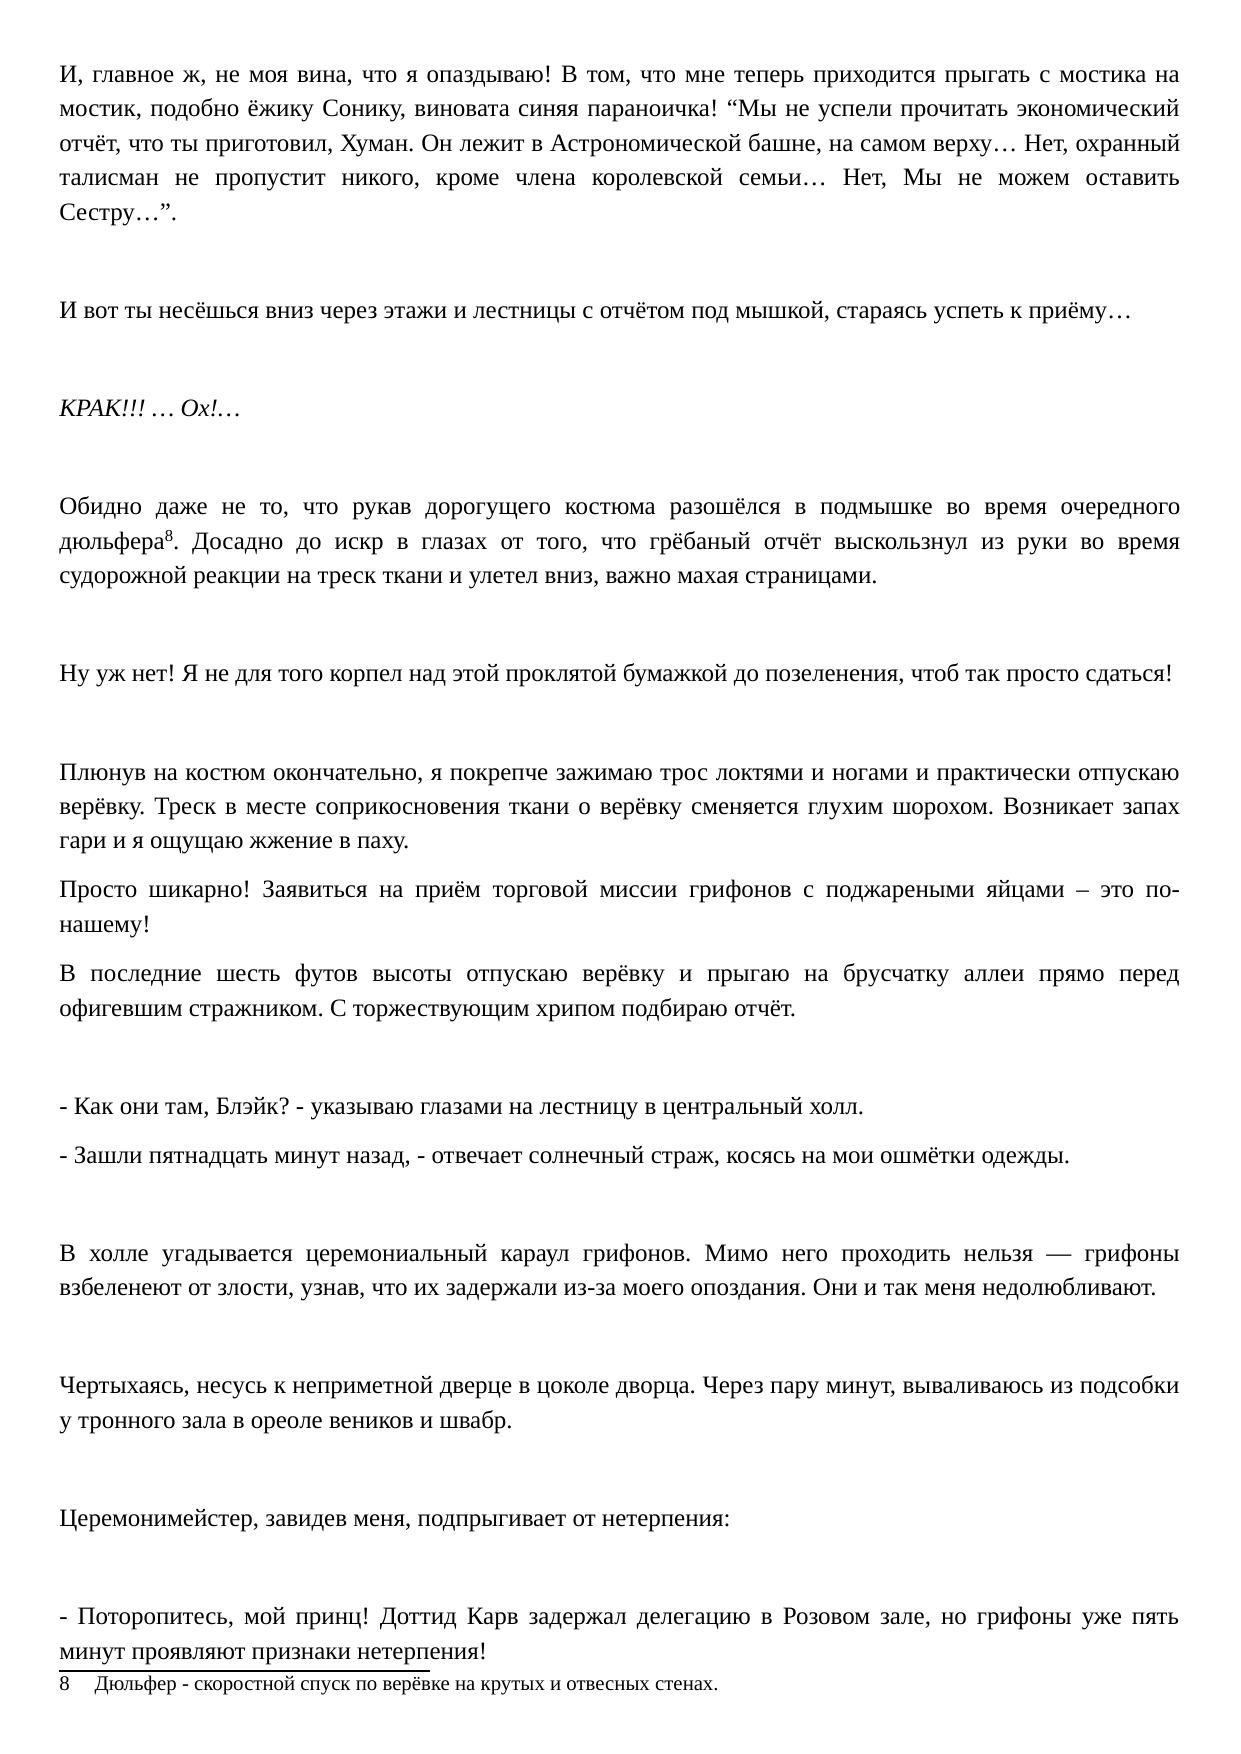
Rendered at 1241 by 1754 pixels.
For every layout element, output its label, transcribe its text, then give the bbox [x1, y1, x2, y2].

text Дюльфер - скоростной спуск по верёвке на крутых и отвесных стенах. [59, 1671, 1181, 1695]
text Ну уж нет! Я не для того корпел над этой проклятой бумажкой до позеленения, чтоб так просто сдаться! [59, 658, 1181, 687]
text И вот ты несёшься вниз через этажи и лестницы с отчётом под мышкой, стараясь успеть к приёму… [59, 295, 1181, 324]
text Просто шикарно! Заявиться на приём торговой миссии грифонов с поджареными яйцами – это по-нашему! [59, 874, 1181, 938]
text - Как они там, Блэйк? - указываю глазами на лестницу в центральный холл. [59, 1091, 1181, 1119]
text Церемонимейстер, завидев меня, подпрыгивает от нетерпения: [59, 1503, 1181, 1532]
text - Поторопитесь, мой принц! Доттид Карв задержал делегацию в Розовом зале, но грифоны уже пять минут проявляют признаки нетерпения! [59, 1601, 1181, 1664]
text Обидно даже не то, что рукав дорогущего костюма разошёлся в подмышке во время очередного дюльфера. Досадно до искр в глазах от того, что грёбаный отчёт выскользнул из руки во время судорожной реакции на треск ткани и улетел вниз, важно махая страницами. [59, 491, 1181, 589]
text В последние шесть футов высоты отпускаю верёвку и прыгаю на брусчатку аллеи прямо перед офигевшим стражником. С торжествующим хрипом подбираю отчёт. [59, 958, 1181, 1021]
text В холле угадывается церемониальный караул грифонов. Мимо него проходить нельзя — грифоны взбеленеют от злости, узнав, что их задержали из-за моего опоздания. Они и так меня недолюбливают. [59, 1238, 1181, 1301]
text Плюнув на костюм окончательно, я покрепче зажимаю трос локтями и ногами и практически отпускаю верёвку. Треск в месте соприкосновения ткани о верёвку сменяется глухим шорохом. Возникает запах гари и я ощущаю жжение в паху. [59, 757, 1181, 854]
text И, главное ж, не моя вина, что я опаздываю! В том, что мне теперь приходится прыгать с мостика на мостик, подобно ёжику Сонику, виновата синяя параноичка! “Мы не успели прочитать экономический отчёт, что ты приготовил, Хуман. Он лежит в Астрономической башне, на самом верху… Нет, охранный талисман не пропустит никого, кроме члена королевской семьи… Нет, Мы не можем оставить Сестру…”. [59, 59, 1181, 226]
text Чертыхаясь, несусь к неприметной дверце в цоколе дворца. Через пару минут, вываливаюсь из подсобки у тронного зала в ореоле веников и швабр. [59, 1371, 1181, 1434]
text КРАК!!! … Ох!… [59, 393, 1181, 422]
text - Зашли пятнадцать минут назад, - отвечает солнечный страж, косясь на мои ошмётки одежды. [59, 1140, 1181, 1168]
